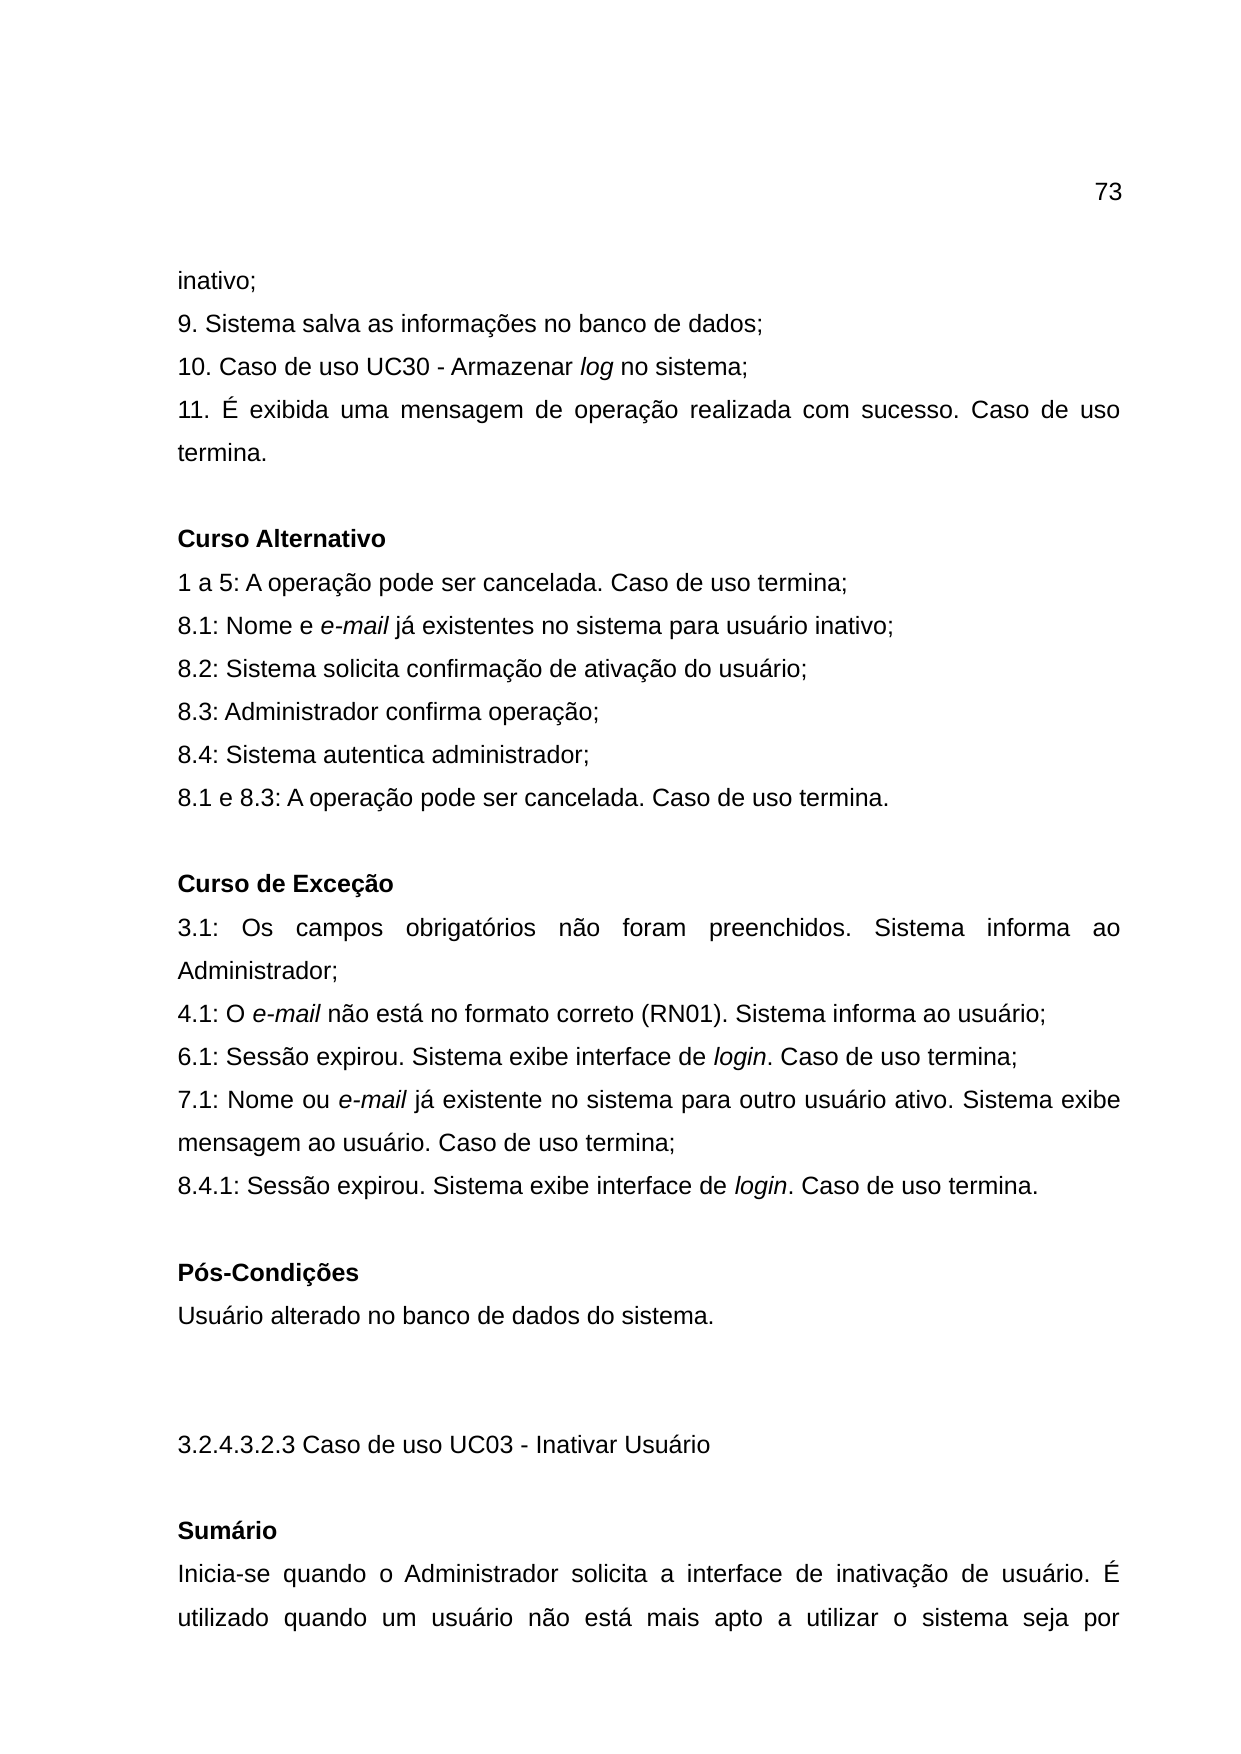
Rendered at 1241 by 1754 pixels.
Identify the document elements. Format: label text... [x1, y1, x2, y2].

text 8.1 e 8.3: A operação pode ser cancelada. Caso de uso termina. [177, 783, 1122, 812]
text inativo; [177, 266, 1122, 294]
text 10. Caso de uso UC30 - Armazenar log no sistema; [177, 352, 1122, 381]
text Inicia-se quando o Administrador solicita a interface de inativação de usuário. É utilizado quando um usuário não está mais apto a utilizar o sistema seja por [177, 1559, 1122, 1631]
text 11. É exibida uma mensagem de operação realizada com sucesso. Caso de uso termina. [177, 395, 1122, 467]
text Curso Alternativo [177, 524, 1122, 553]
text 7.1: Nome ou e-mail já existente no sistema para outro usuário ativo. Sistema exibe mensagem ao usuário. Caso de uso termina; [177, 1085, 1122, 1157]
text 4.1: O e-mail não está no formato correto (RN01). Sistema informa ao usuário; [177, 999, 1122, 1028]
text 8.3: Administrador confirma operação; [177, 697, 1122, 726]
text Usuário alterado no banco de dados do sistema. [177, 1301, 1122, 1329]
text 8.1: Nome e e-mail já existentes no sistema para usuário inativo; [177, 611, 1122, 639]
text Sumário [177, 1516, 1122, 1545]
text 8.4.1: Sessão expirou. Sistema exibe interface de login. Caso de uso termina. [177, 1171, 1122, 1200]
text 3.1: Os campos obrigatórios não foram preenchidos. Sistema informa ao Administrador; [177, 913, 1122, 984]
text Curso de Exceção [177, 869, 1122, 898]
text 9. Sistema salva as informações no banco de dados; [177, 309, 1122, 338]
text 1 a 5: A operação pode ser cancelada. Caso de uso termina; [177, 568, 1122, 596]
text 8.4: Sistema autentica administrador; [177, 740, 1122, 769]
text 6.1: Sessão expirou. Sistema exibe interface de login. Caso de uso termina; [177, 1042, 1122, 1071]
text Pós-Condições [177, 1258, 1122, 1286]
text 8.2: Sistema solicita confirmação de ativação do usuário; [177, 654, 1122, 683]
text 3.2.4.3.2.3 Caso de uso UC03 - Inativar Usuário [177, 1430, 1122, 1459]
